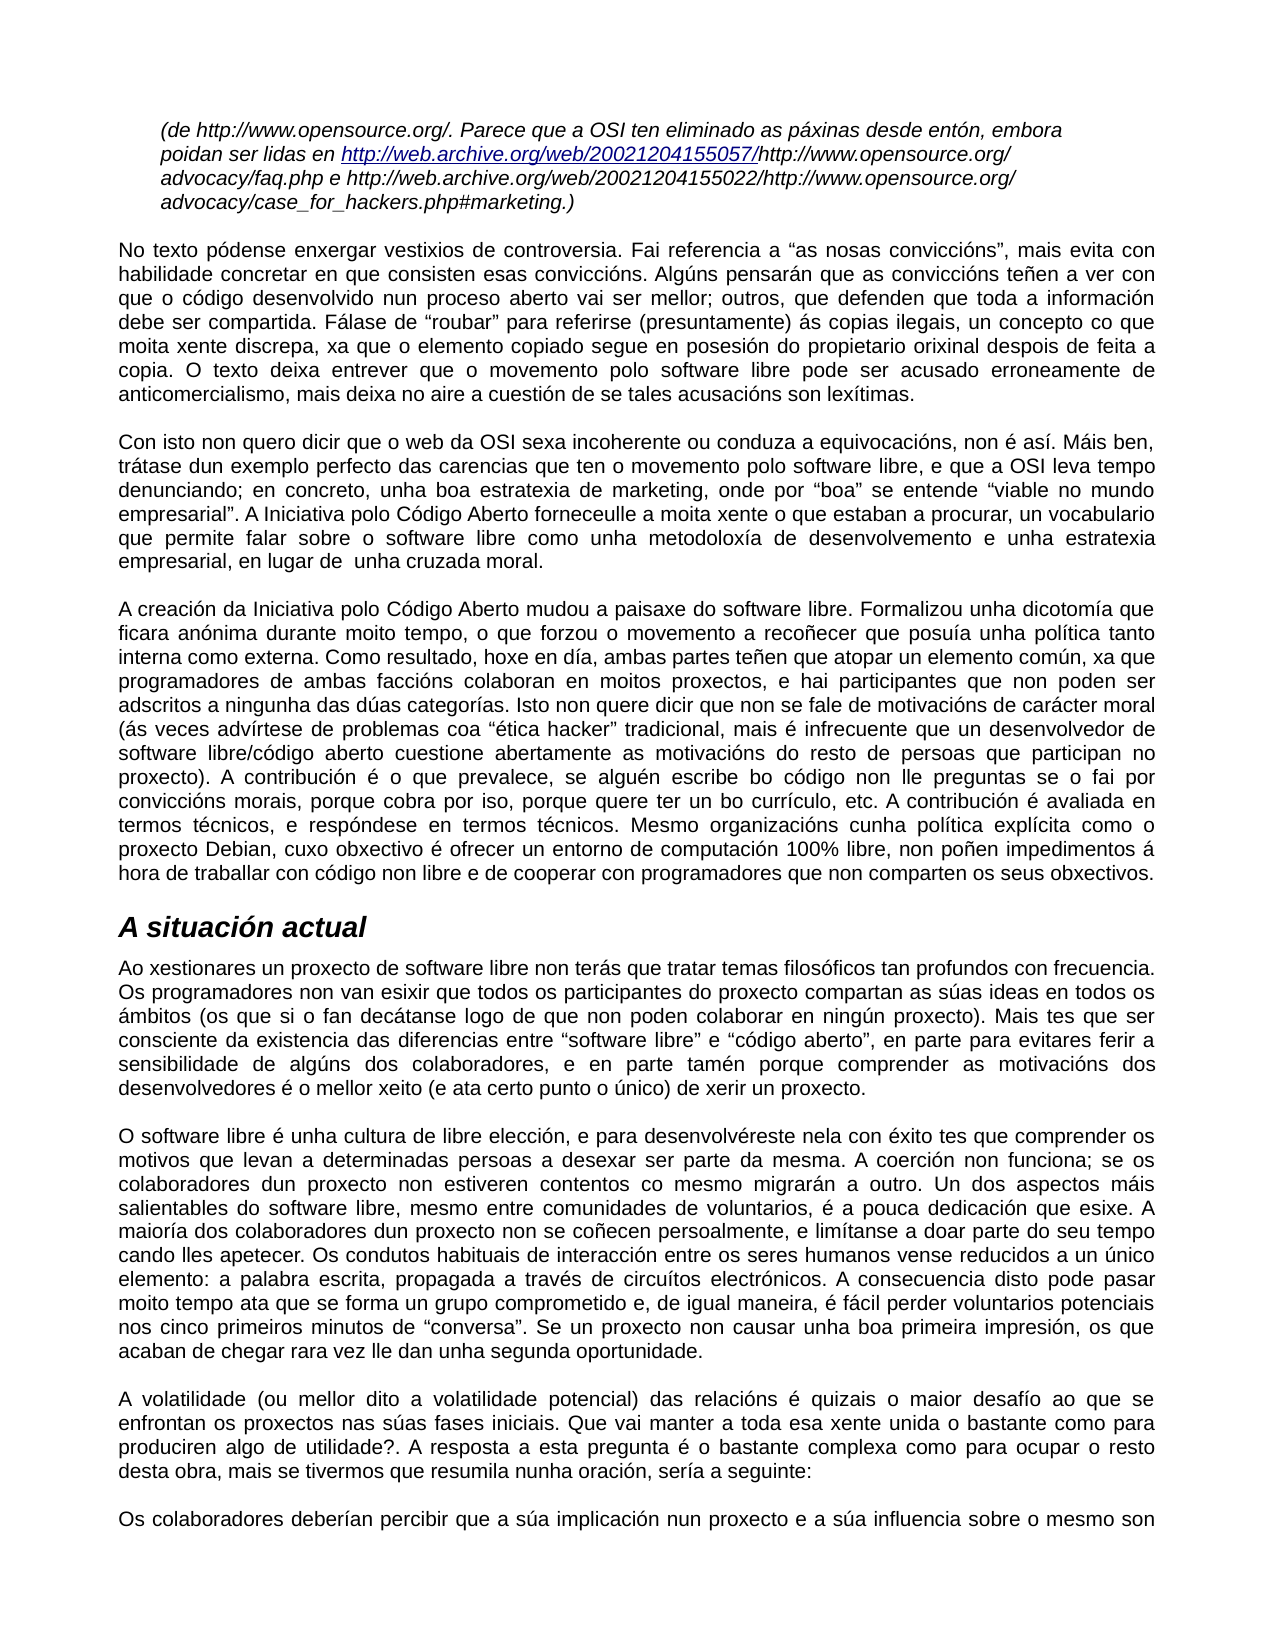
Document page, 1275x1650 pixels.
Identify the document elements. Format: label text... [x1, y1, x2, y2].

subtitle A situación actual [118, 910, 1157, 943]
text No texto pódense enxergar vestixios de controversia. Fai referencia a “as nosas conviccións”, mais evita con habilidade concretar en que consisten esas conviccións. Algúns pensarán que as conviccións teñen a ver con que o código desenvolvido nun proceso aberto vai ser mellor; outros, que defenden que toda a información debe ser compartida. Fálase de “roubar” para referirse (presuntamente) ás copias ilegais, un concepto co que moita xente discrepa, xa que o elemento copiado segue en posesión do propietario orixinal despois de feita a copia. O texto deixa entrever que o movemento polo software libre pode ser acusado erroneamente de anticomercialismo, mais deixa no aire a cuestión de se tales acusacións son lexítimas. [118, 238, 1157, 406]
text A creación da Iniciativa polo Código Aberto mudou a paisaxe do software libre. Formalizou unha dicotomía que ficara anónima durante moito tempo, o que forzou o movemento a recoñecer que posuía unha política tanto interna como externa. Como resultado, hoxe en día, ambas partes teñen que atopar un elemento común, xa que programadores de ambas faccións colaboran en moitos proxectos, e hai participantes que non poden ser adscritos a ningunha das dúas categorías. Isto non quere dicir que non se fale de motivacións de carácter moral (ás veces advírtese de problemas coa “ética hacker” tradicional, mais é infrecuente que un desenvolvedor de software libre/código aberto cuestione abertamente as motivacións do resto de persoas que participan no proxecto). A contribución é o que prevalece, se alguén escribe bo código non lle preguntas se o fai por conviccións morais, porque cobra por iso, porque quere ter un bo currículo, etc. A contribución é avaliada en termos técnicos, e respóndese en termos técnicos. Mesmo organizacións cunha política explícita como o proxecto Debian, cuxo obxectivo é ofrecer un entorno de computación 100% libre, non poñen impedimentos á hora de traballar con código non libre e de cooperar con programadores que non comparten os seus obxectivos. [118, 597, 1157, 885]
text Os colaboradores deberían percibir que a súa implicación nun proxecto e a súa influencia sobre o mesmo son [118, 1507, 1157, 1531]
text O software libre é unha cultura de libre elección, e para desenvolvéreste nela con éxito tes que comprender os motivos que levan a determinadas persoas a desexar ser parte da mesma. A coerción non funciona; se os colaboradores dun proxecto non estiveren contentos co mesmo migrarán a outro. Un dos aspectos máis salientables do software libre, mesmo entre comunidades de voluntarios, é a pouca dedicación que esixe. A maioría dos colaboradores dun proxecto non se coñecen persoalmente, e limítanse a doar parte do seu tempo cando lles apetecer. Os condutos habituais de interacción entre os seres humanos vense reducidos a un único elemento: a palabra escrita, propagada a través de circuítos electrónicos. A consecuencia disto pode pasar moito tempo ata que se forma un grupo comprometido e, de igual maneira, é fácil perder voluntarios potenciais nos cinco primeiros minutos de “conversa”. Se un proxecto non causar unha boa primeira impresión, os que acaban de chegar rara vez lle dan unha segunda oportunidade. [118, 1123, 1157, 1363]
text A volatilidade (ou mellor dito a volatilidade potencial) das relacións é quizais o maior desafío ao que se enfrontan os proxectos nas súas fases iniciais. Que vai manter a toda esa xente unida o bastante como para produciren algo de utilidade?. A resposta a esta pregunta é o bastante complexa como para ocupar o resto desta obra, mais se tivermos que resumila nunha oración, sería a seguinte: [118, 1387, 1157, 1483]
text Con isto non quero dicir que o web da OSI sexa incoherente ou conduza a equivocacións, non é así. Máis ben, trátase dun exemplo perfecto das carencias que ten o movemento polo software libre, e que a OSI leva tempo denunciando; en concreto, unha boa estratexia de marketing, onde por “boa” se entende “viable no mundo empresarial”. A Iniciativa polo Código Aberto forneceulle a moita xente o que estaban a procurar, un vocabulario que permite falar sobre o software libre como unha metodoloxía de desenvolvemento e unha estratexia empresarial, en lugar de unha cruzada moral. [118, 429, 1157, 573]
text Ao xestionares un proxecto de software libre non terás que tratar temas filosóficos tan profundos con frecuencia. Os programadores non van esixir que todos os participantes do proxecto compartan as súas ideas en todos os ámbitos (os que si o fan decátanse logo de que non poden colaborar en ningún proxecto). Mais tes que ser consciente da existencia das diferencias entre “software libre” e “código aberto”, en parte para evitares ferir a sensibilidade de algúns dos colaboradores, e en parte tamén porque comprender as motivacións dos desenvolvedores é o mellor xeito (e ata certo punto o único) de xerir un proxecto. [118, 956, 1157, 1099]
text (de http://www.opensource.org/. Parece que a OSI ten eliminado as páxinas desde entón, embora poidan ser lidas en http://web.archive.org/web/20021204155057/http://www.opensource.org/advocacy/faq.php e http://web.archive.org/web/20021204155022/http://www.opensource.org/advocacy/case_for_hackers.php#marketing.) [160, 118, 1094, 214]
